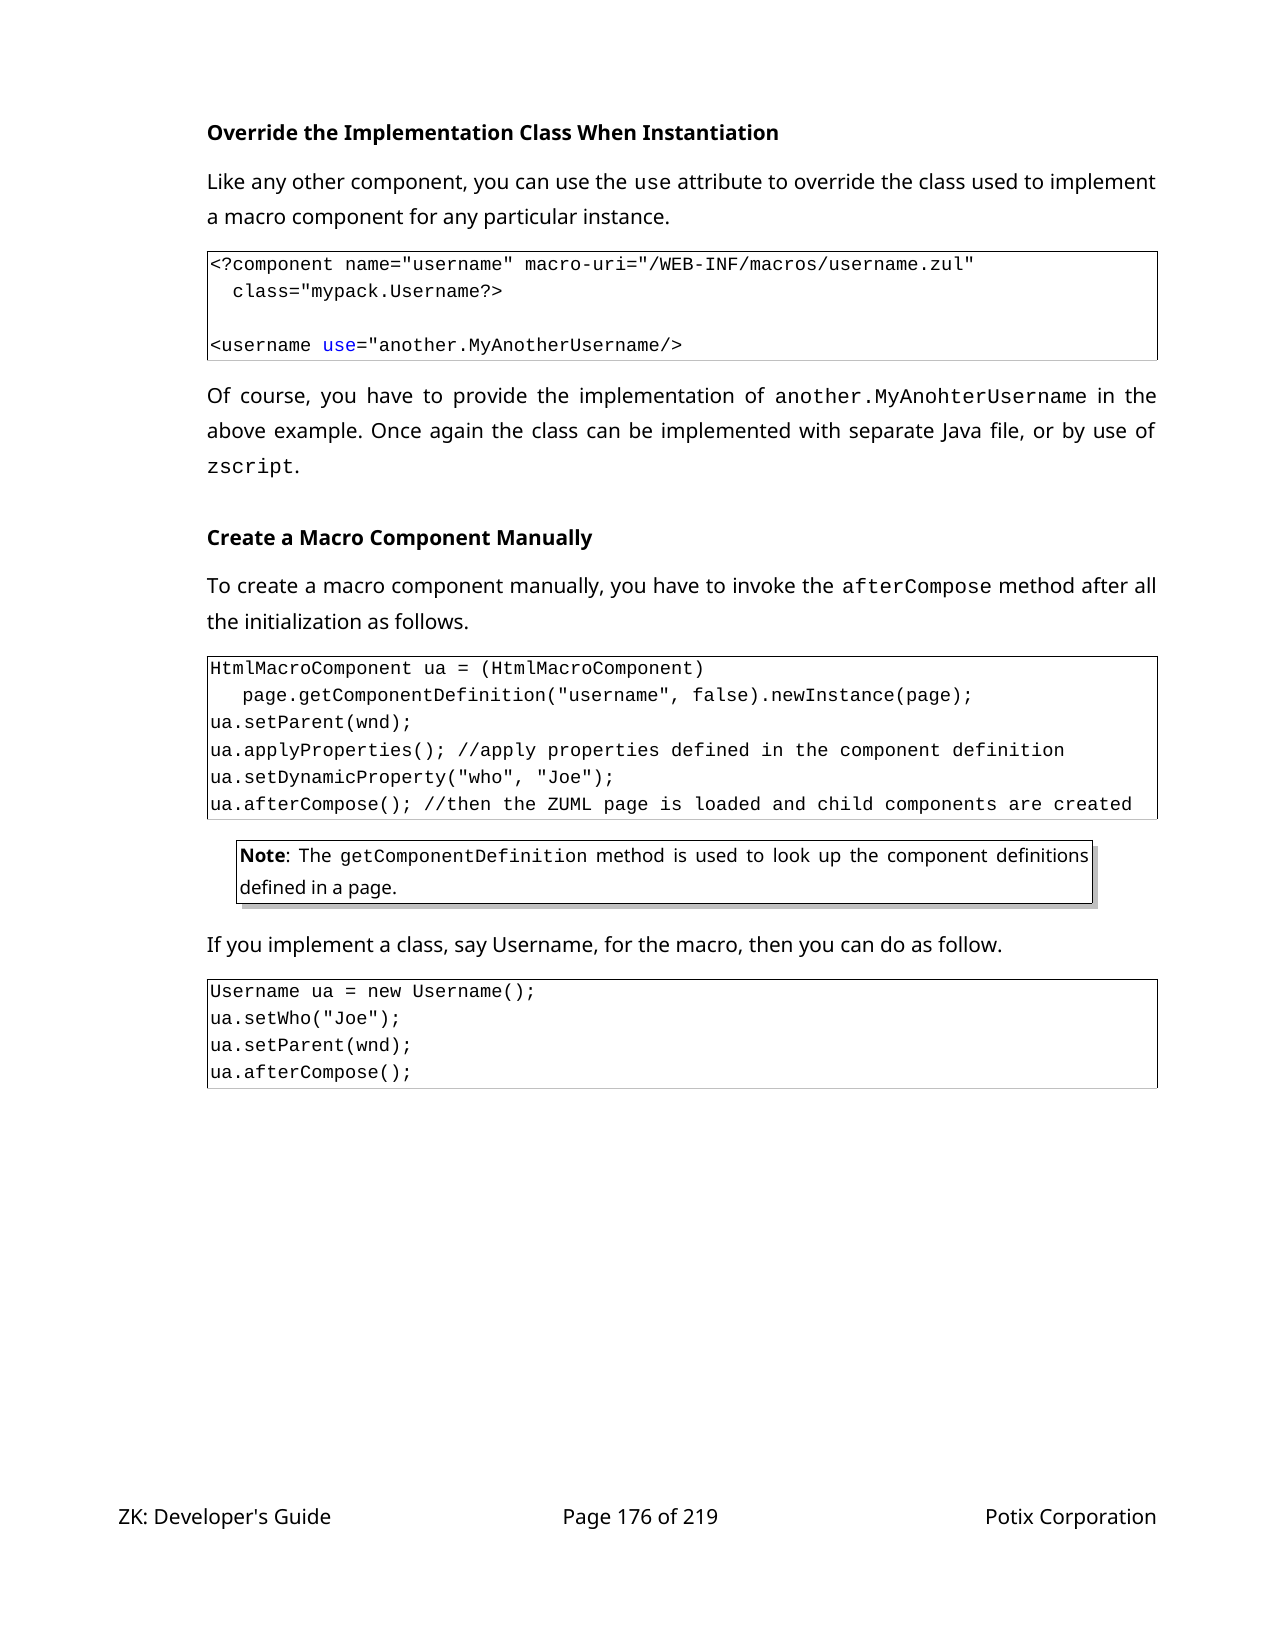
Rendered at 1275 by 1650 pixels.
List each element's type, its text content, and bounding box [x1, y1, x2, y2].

text HtmlMacroComponent ua = (HtmlMacroComponent) [208, 657, 1157, 680]
text class="mypack.Username?> [208, 278, 1157, 303]
text Username ua = new Username(); [208, 980, 1157, 1003]
text If you implement a class, say Username, for the macro, then you can do as follow. [207, 930, 1157, 958]
subtitle Create a Macro Component Manually [207, 523, 1157, 551]
text page.getComponentDefinition("username", false).newInstance(page); [208, 683, 1157, 707]
text ua.applyProperties(); //apply properties defined in the component definition [208, 737, 1157, 762]
text <?component name="username" macro-uri="/WEB-INF/macros/username.zul" [208, 252, 1157, 276]
text Like any other component, you can use the use attribute to override the class used to implement a macro component for any particular instance. [207, 167, 1157, 231]
text Note: The getComponentDefinition method is used to look up the component definitions defined in a page. [237, 841, 1092, 903]
text ua.setDynamicProperty("who", "Joe"); [208, 764, 1157, 789]
subtitle Override the Implementation Class When Instantiation [207, 118, 1157, 146]
text ua.setParent(wnd); [208, 1033, 1157, 1057]
text ua.setParent(wnd); [208, 710, 1157, 734]
text Of course, you have to provide the implementation of another.MyAnohterUsername in the above example. Once again the class can be implemented with separate Java file, or by use of zscript. [207, 381, 1157, 480]
text ua.afterCompose(); [208, 1060, 1157, 1088]
text <username use="another.MyAnotherUsername/> [208, 333, 1157, 360]
text To create a macro component manually, you have to invoke the afterCompose method after all the initialization as follows. [207, 571, 1157, 635]
text ua.setWho("Joe"); [208, 1006, 1157, 1030]
text ua.afterCompose(); //then the ZUML page is loaded and child components are created [208, 792, 1157, 819]
